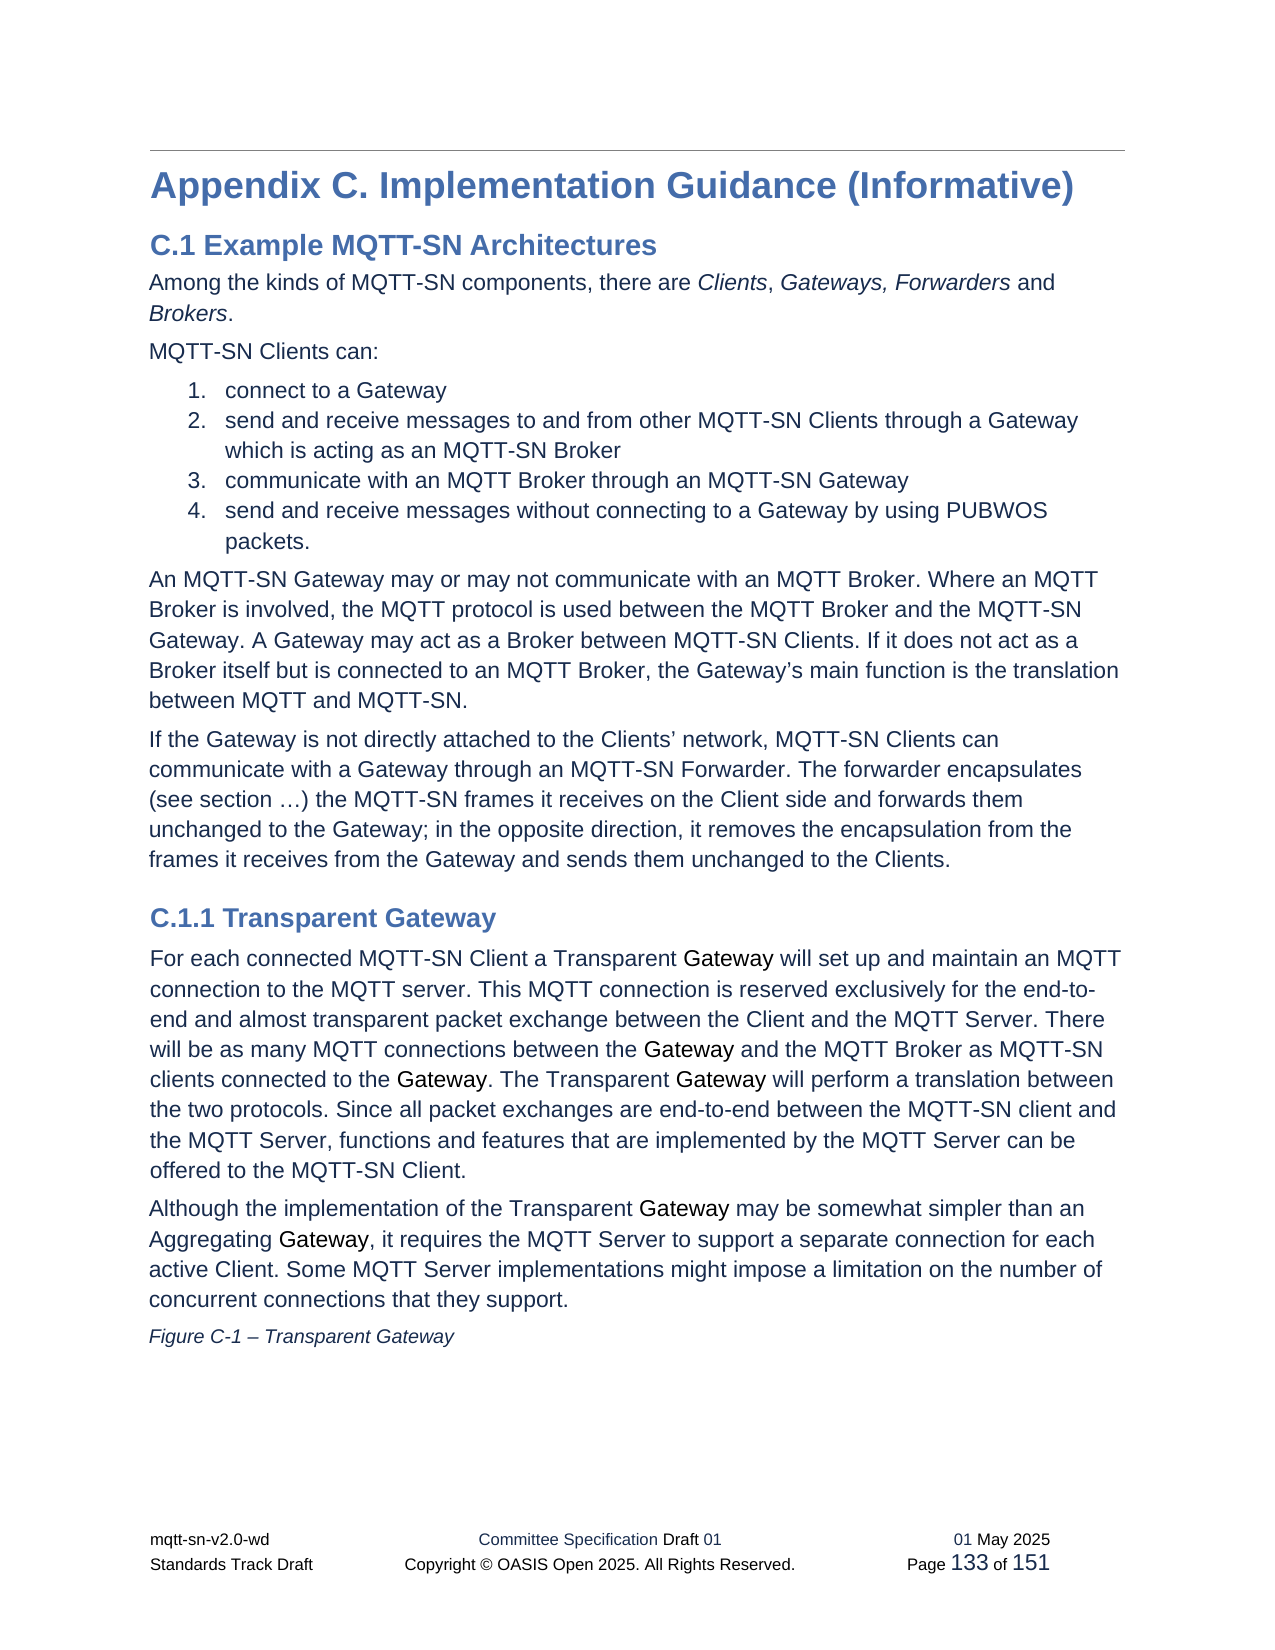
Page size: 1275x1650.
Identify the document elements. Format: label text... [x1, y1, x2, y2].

subtitle C.1 Example MQTT-SN Architectures [150, 227, 1125, 261]
text For each connected MQTT-SN Client a Transparent Gateway will set up and maintain an MQTT connection to the MQTT server. This MQTT connection is reserved exclusively for the end-to-end and almost transparent packet exchange between the Client and the MQTT Server. There will be as many MQTT connections between the Gateway and the MQTT Broker as MQTT-SN clients connected to the Gateway. The Transparent Gateway will perform a translation between the two protocols. Since all packet exchanges are end-to-end between the MQTT-SN client and the MQTT Server, functions and features that are implemented by the MQTT Server can be offered to the MQTT-SN Client. [149, 945, 1124, 1183]
list communicate with an MQTT Broker through an MQTT-SN Gateway [187, 467, 1124, 494]
text Although the implementation of the Transparent Gateway may be somewhat simpler than an Aggregating Gateway, it requires the MQTT Server to support a separate connection for each active Client. Some MQTT Server implementations might impose a limitation on the number of concurrent connections that they support. [148, 1195, 1124, 1312]
text Figure C-1 – Transparent Gateway [148, 1324, 1124, 1347]
subtitle Appendix C. Implementation Guidance (Informative) [150, 151, 1125, 207]
subtitle C.1.1 Transparent Gateway [150, 902, 1124, 933]
list send and receive messages without connecting to a Gateway by using PUBWOS packets. [187, 497, 1124, 554]
text Among the kinds of MQTT-SN components, there are Clients, Gateways, Forwarders and Brokers. [148, 269, 1124, 326]
list send and receive messages to and from other MQTT-SN Clients through a Gateway which is acting as an MQTT-SN Broker [187, 407, 1124, 463]
text MQTT-SN Clients can: [148, 338, 1124, 364]
text An MQTT-SN Gateway may or may not communicate with an MQTT Broker. Where an MQTT Broker is involved, the MQTT protocol is used between the MQTT Broker and the MQTT-SN Gateway. A Gateway may act as a Broker between MQTT-SN Clients. If it does not act as a Broker itself but is connected to an MQTT Broker, the Gateway’s main function is the translation between MQTT and MQTT-SN. [148, 566, 1124, 713]
text If the Gateway is not directly attached to the Clients’ network, MQTT-SN Clients can communicate with a Gateway through an MQTT-SN Forwarder. The forwarder encapsulates (see section …) the MQTT-SN frames it receives on the Client side and forwards them unchanged to the Gateway; in the opposite direction, it removes the encapsulation from the frames it receives from the Gateway and sends them unchanged to the Clients. [148, 726, 1124, 873]
list connect to a Gateway [187, 377, 1124, 403]
